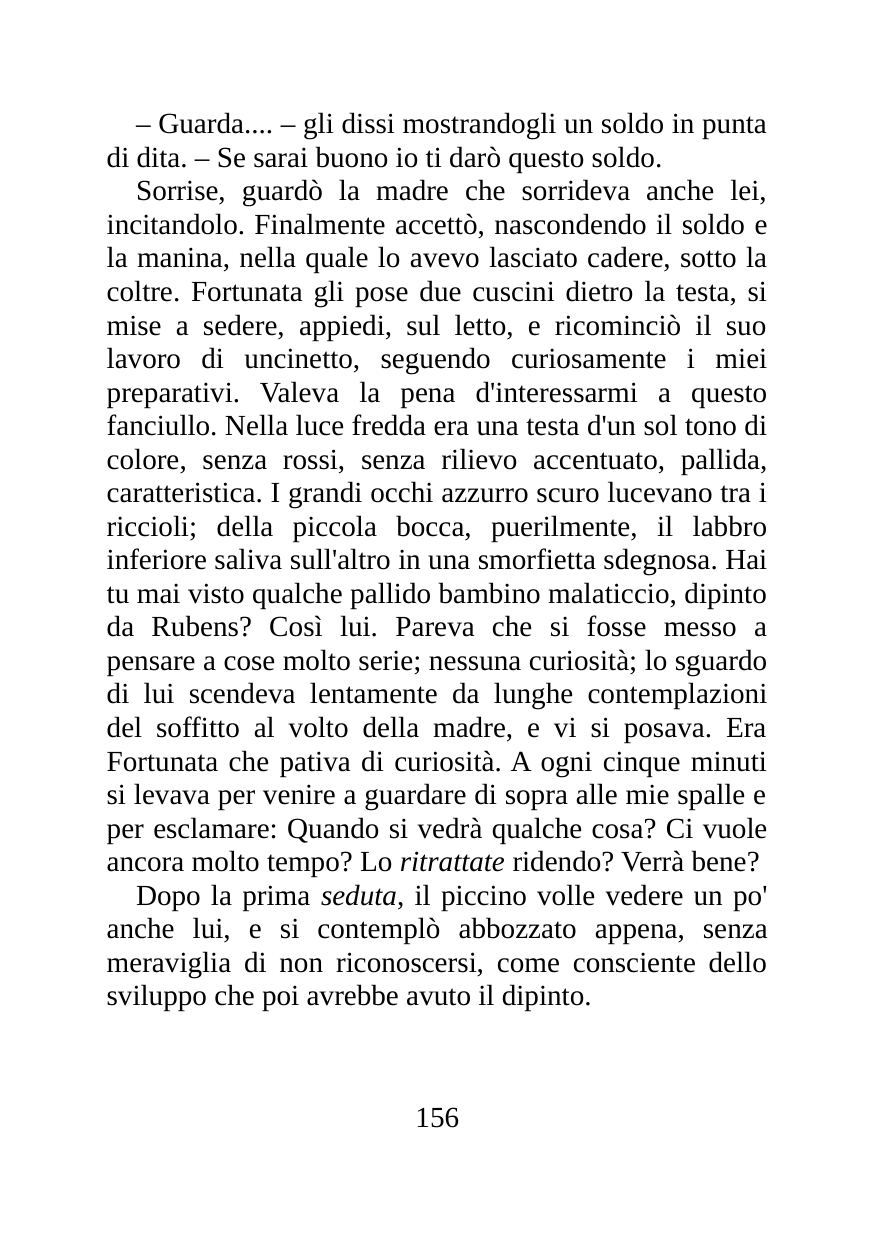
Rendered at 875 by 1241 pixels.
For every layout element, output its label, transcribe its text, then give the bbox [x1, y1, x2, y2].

text Sorrise, guardò la madre che sorrideva anche lei, incitandolo. Finalmente accettò, nascondendo il soldo e la manina, nella quale lo avevo lasciato cadere, sotto la coltre. Fortunata gli pose due cuscini dietro la testa, si mise a sedere, appiedi, sul letto, e ricominciò il suo lavoro di uncinetto, seguendo curiosamente i miei preparativi. Valeva la pena d'interessarmi a questo fanciullo. Nella luce fredda era una testa d'un sol tono di colore, senza rossi, senza rilievo accentuato, pallida, caratteristica. I grandi occhi azzurro scuro lucevano tra i riccioli; della piccola bocca, puerilmente, il labbro inferiore saliva sull'altro in una smorfietta sdegnosa. Hai tu mai visto qualche pallido bambino malaticcio, dipinto da Rubens? Così lui. Pareva che si fosse messo a pensare a cose molto serie; nessuna curiosità; lo sguardo di lui scendeva lentamente da lunghe contemplazioni del soffitto al volto della madre, e vi si posava. Era Fortunata che pativa di curiosità. A ogni cinque minuti si levava per venire a guardare di sopra alle mie spalle e per esclamare: Quando si vedrà qualche cosa? Ci vuole ancora molto tempo? Lo ritrattate ridendo? Verrà bene? [106, 173, 768, 878]
text ‒ Guarda.... ‒ gli dissi mostrandogli un soldo in punta di dita. ‒ Se sarai buono io ti darò questo soldo. [106, 106, 768, 173]
text Dopo la prima seduta, il piccino volle vedere un po' anche lui, e si contemplò abbozzato appena, senza meraviglia di non riconoscersi, come consciente dello sviluppo che poi avrebbe avuto il dipinto. [106, 878, 768, 1012]
